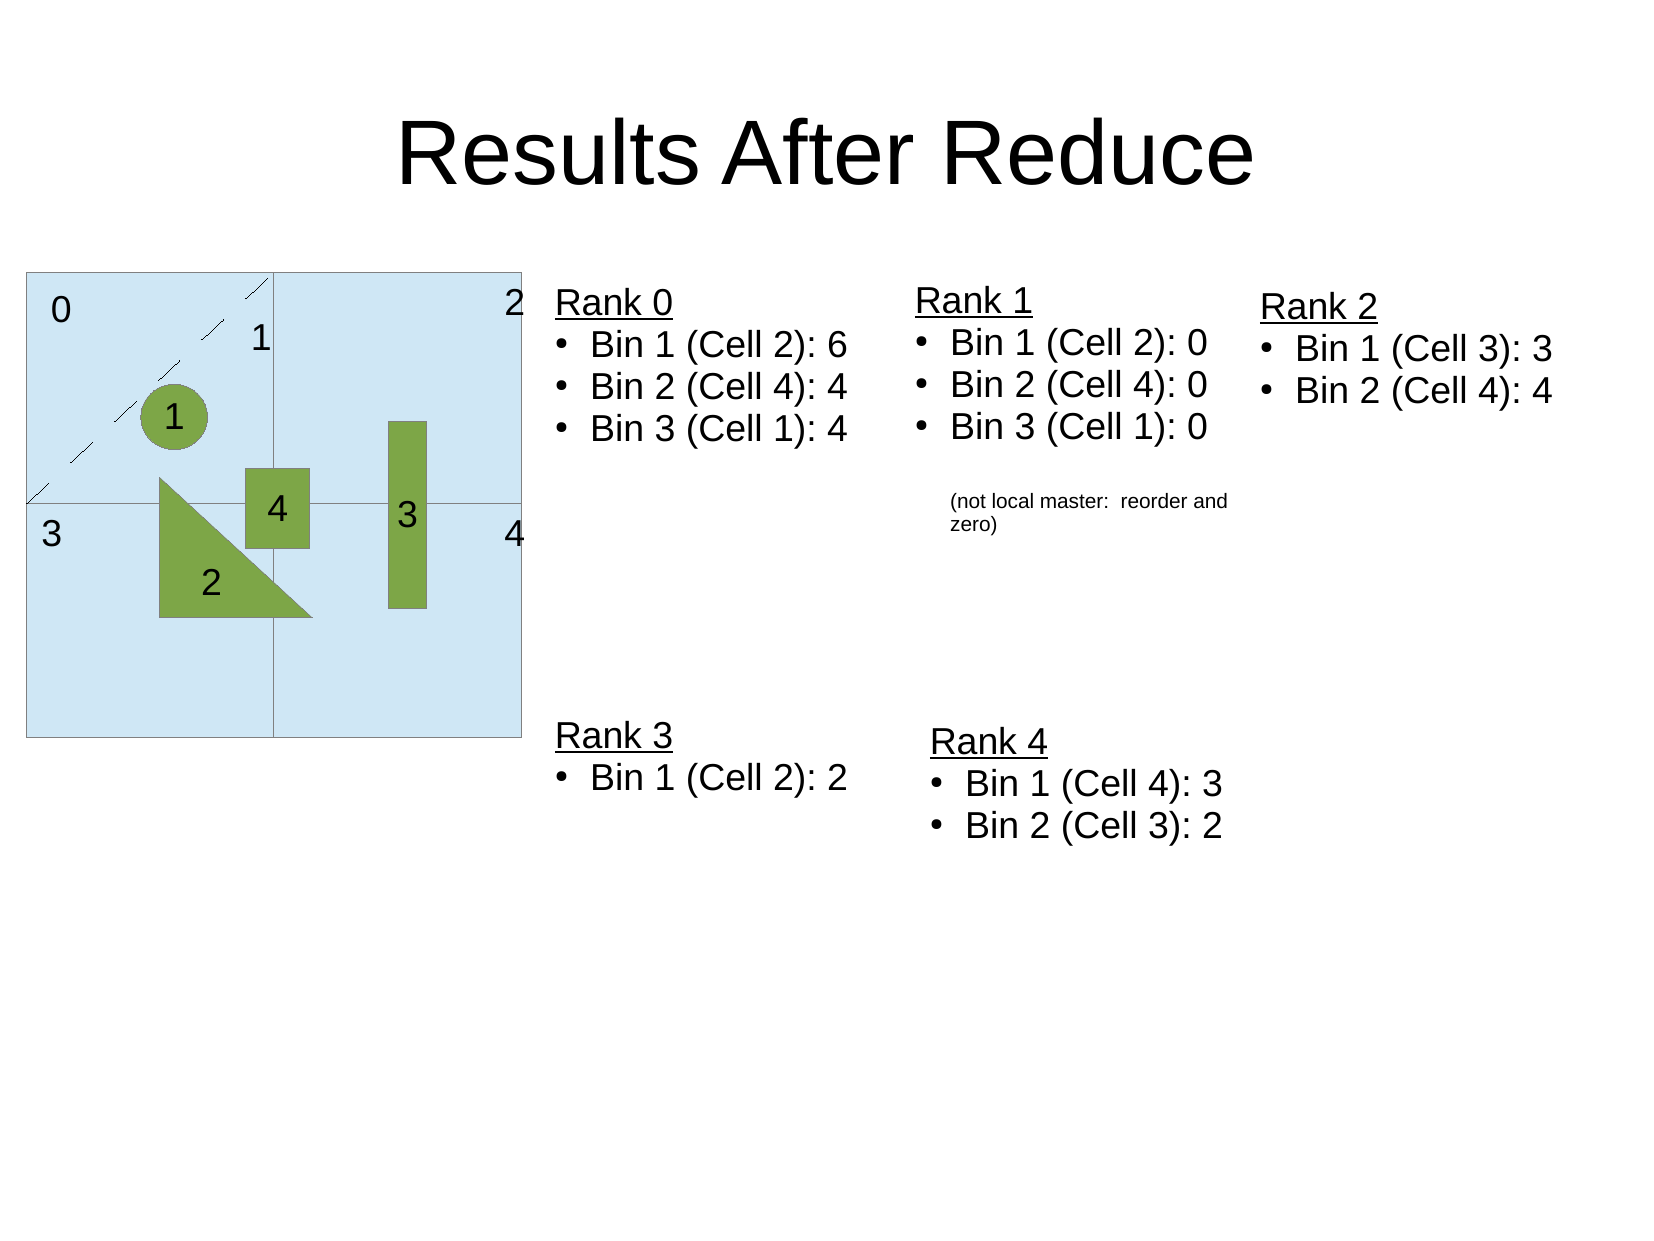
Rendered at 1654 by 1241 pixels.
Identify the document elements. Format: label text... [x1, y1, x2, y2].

text_box Rank 4 Bin 1 (Cell 4): 3 Bin 2 (Cell 3): 2 [915, 713, 1261, 1117]
text_box 3 [26, 505, 78, 563]
text_box Rank 3 Bin 1 (Cell 2): 2 [540, 707, 886, 1111]
text_box Rank 1 Bin 1 (Cell 2): 0 Bin 2 (Cell 4): 0 Bin 3 (Cell 1): 0 (not local master: reorder and zero) [900, 272, 1246, 676]
text_box 3 [388, 421, 427, 609]
text_box Rank 2 Bin 1 (Cell 3): 3 Bin 2 (Cell 4): 4 [1245, 278, 1591, 682]
title Results After Reduce [82, 49, 1571, 257]
text_box 4 [245, 468, 310, 549]
text_box Rank 0 Bin 1 (Cell 2): 6 Bin 2 (Cell 4): 4 Bin 3 (Cell 1): 4 [540, 274, 886, 678]
text_box [26, 272, 522, 738]
text_box 1 [140, 384, 208, 450]
text_box 1 [236, 309, 287, 367]
text_box 0 [36, 281, 87, 339]
text_box 2 [159, 477, 313, 618]
text_box 4 [489, 505, 540, 563]
text_box 2 [489, 274, 540, 331]
